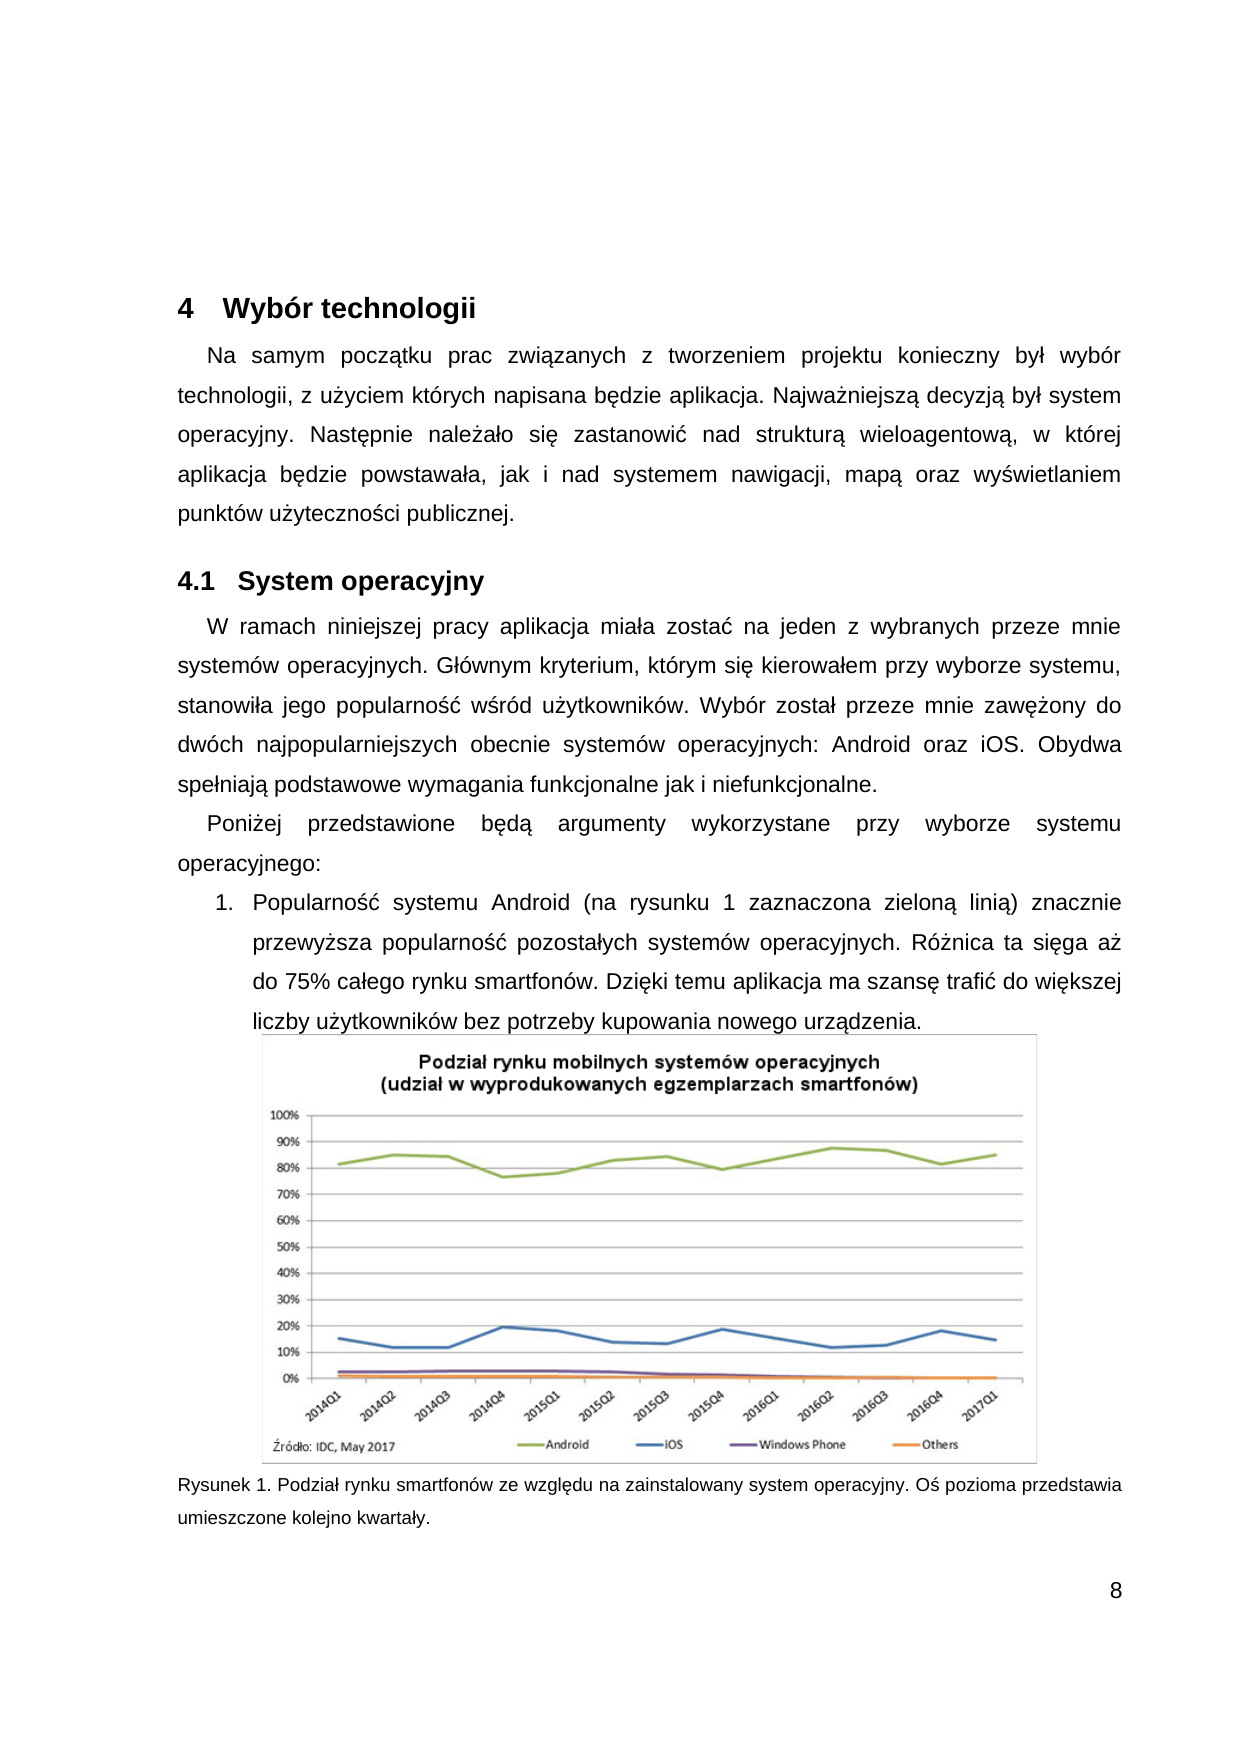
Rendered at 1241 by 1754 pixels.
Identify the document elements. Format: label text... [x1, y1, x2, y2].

picture [262, 1034, 1038, 1464]
text Na samym początku prac związanych z tworzeniem projektu konieczny był wybór technologii, z użyciem których napisana będzie aplikacja. Najważniejszą decyzją był system operacyjny. Następnie należało się zastanowić nad strukturą wieloagentową, w której aplikacja będzie powstawała, jak i nad systemem nawigacji, mapą oraz wyświetlaniem punktów użyteczności publicznej. [177, 342, 1122, 526]
text Poniżej przedstawione będą argumenty wykorzystane przy wyborze systemu operacyjnego: [177, 810, 1122, 876]
text W ramach niniejszej pracy aplikacja miała zostać na jeden z wybranych przeze mnie systemów operacyjnych. Głównym kryterium, którym się kierowałem przy wyborze systemu, stanowiła jego popularność wśród użytkowników. Wybór został przeze mnie zawężony do dwóch najpopularniejszych obecnie systemów operacyjnych: Android oraz iOS. Obydwa spełniają podstawowe wymagania funkcjonalne jak i niefunkcjonalne. [177, 613, 1122, 797]
subtitle 4.1 System operacyjny [177, 564, 1122, 596]
subtitle 4 Wybór technologii [177, 291, 1122, 324]
list Popularność systemu Android (na rysunku 1 zaznaczona zieloną linią) znacznie przewyższa popularność pozostałych systemów operacyjnych. Różnica ta sięga aż do 75% całego rynku smartfonów. Dzięki temu aplikacja ma szansę trafić do większej liczby użytkowników bez potrzeby kupowania nowego urządzenia. [215, 889, 1122, 1034]
text Rysunek 1. Podział rynku smartfonów ze względu na zainstalowany system operacyjny. Oś pozioma przedstawia umieszczone kolejno kwartały. [177, 1464, 1122, 1528]
